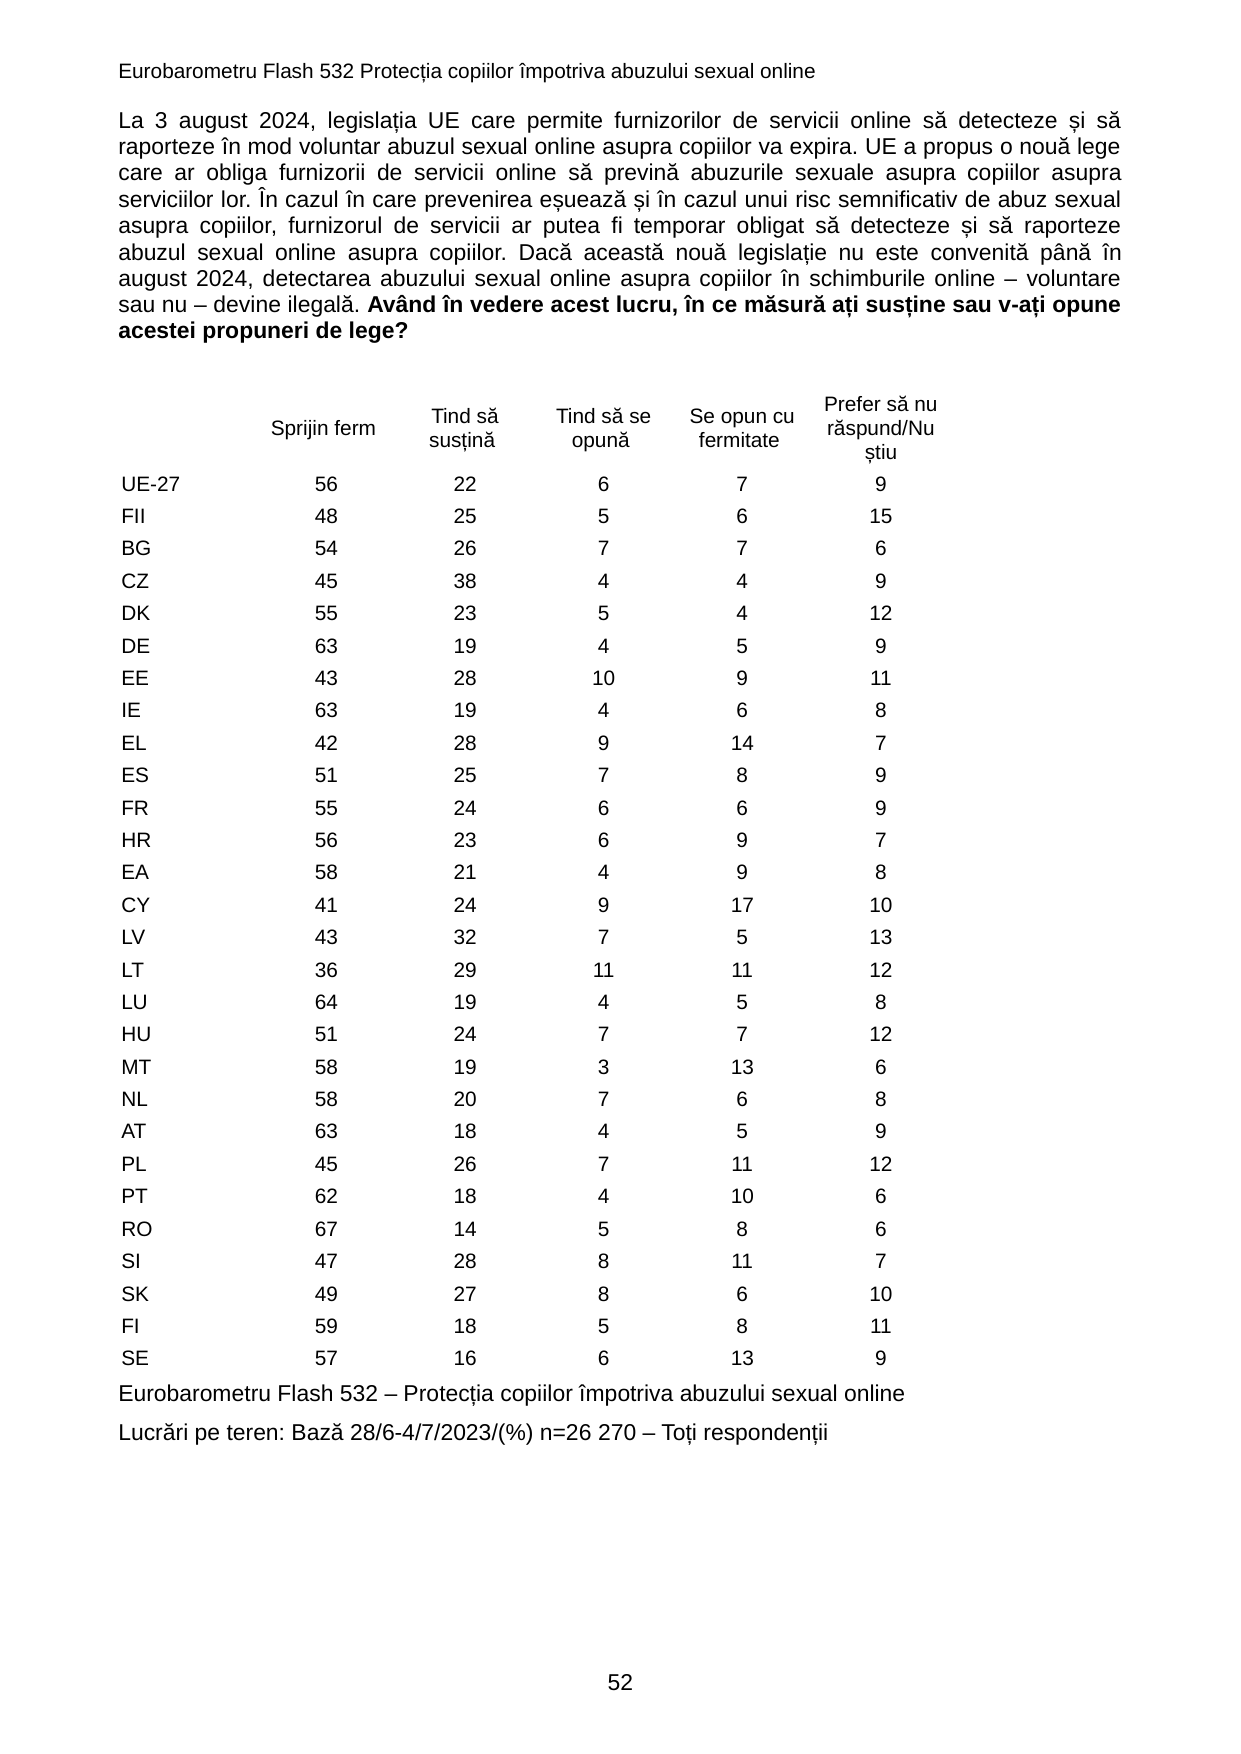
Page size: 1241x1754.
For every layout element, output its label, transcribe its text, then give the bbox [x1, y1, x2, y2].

table_cell 6 [534, 1342, 673, 1374]
table_cell 5 [673, 629, 811, 662]
table_cell 5 [673, 1115, 811, 1148]
table_cell 7 [811, 1245, 950, 1277]
table_header [118, 388, 257, 467]
table_cell FR [118, 791, 257, 824]
table_cell 9 [811, 565, 950, 597]
table_cell 8 [673, 759, 811, 791]
table_cell 4 [534, 694, 673, 726]
table_cell 7 [673, 1018, 811, 1050]
table_cell 6 [534, 791, 673, 824]
table_cell FI [118, 1310, 257, 1342]
table_cell SE [118, 1342, 257, 1374]
table_cell 45 [257, 565, 395, 597]
table_cell 42 [257, 726, 395, 759]
text Eurobarometru Flash 532 – Protecția copiilor împotriva abuzului sexual online [118, 1380, 1122, 1407]
table_cell 6 [534, 824, 673, 856]
table_cell 7 [811, 726, 950, 759]
table_cell 63 [257, 1115, 395, 1148]
table_cell 8 [811, 986, 950, 1018]
table_cell 4 [534, 1180, 673, 1212]
table_cell 5 [673, 921, 811, 953]
table_cell EL [118, 726, 257, 759]
table_cell 63 [257, 629, 395, 662]
table_cell 10 [534, 662, 673, 694]
table_cell 4 [673, 565, 811, 597]
table_cell 9 [811, 791, 950, 824]
table_cell 9 [534, 889, 673, 921]
table_cell 12 [811, 1018, 950, 1050]
table_cell 12 [811, 953, 950, 986]
text Lucrări pe teren: Bază 28/6-4/7/2023/(%) n=26 270 – Toți respondenții [118, 1418, 1122, 1445]
table_cell 63 [257, 694, 395, 726]
table_cell 9 [673, 856, 811, 888]
table_cell MT [118, 1050, 257, 1083]
table_cell 6 [673, 694, 811, 726]
table_cell 6 [673, 1277, 811, 1309]
table_cell 6 [811, 1050, 950, 1083]
table_cell FII [118, 500, 257, 532]
table_cell PL [118, 1148, 257, 1180]
table_cell 56 [257, 824, 395, 856]
table_cell SK [118, 1277, 257, 1309]
table_cell 12 [811, 597, 950, 629]
table_cell 6 [534, 467, 673, 500]
table_cell EE [118, 662, 257, 694]
table_cell 27 [395, 1277, 534, 1309]
table_cell DE [118, 629, 257, 662]
table_cell 19 [395, 986, 534, 1018]
table_cell 5 [534, 500, 673, 532]
table_header Prefer să nu răspund/Nu știu [811, 388, 950, 467]
table_cell 51 [257, 759, 395, 791]
table_cell CY [118, 889, 257, 921]
table_cell 11 [673, 1148, 811, 1180]
table_cell 55 [257, 791, 395, 824]
table_cell 10 [811, 889, 950, 921]
table_cell HU [118, 1018, 257, 1050]
table_cell 19 [395, 694, 534, 726]
table_cell LU [118, 986, 257, 1018]
table_cell 67 [257, 1213, 395, 1245]
table_cell 16 [395, 1342, 534, 1374]
table_cell 22 [395, 467, 534, 500]
table_cell 4 [534, 856, 673, 888]
table_cell 4 [534, 986, 673, 1018]
table_cell 21 [395, 856, 534, 888]
table_cell 41 [257, 889, 395, 921]
table_cell 8 [534, 1245, 673, 1277]
table_cell BG [118, 532, 257, 564]
table_header Sprijin ferm [257, 388, 395, 467]
table_cell DK [118, 597, 257, 629]
table_cell EA [118, 856, 257, 888]
table_cell 54 [257, 532, 395, 564]
table_cell 11 [534, 953, 673, 986]
table_cell 7 [673, 532, 811, 564]
table_cell 11 [673, 1245, 811, 1277]
table_cell 49 [257, 1277, 395, 1309]
table_cell 7 [534, 1148, 673, 1180]
table_cell 10 [811, 1277, 950, 1309]
table_cell 58 [257, 856, 395, 888]
table_cell 6 [811, 1180, 950, 1212]
table_cell ES [118, 759, 257, 791]
table_cell 6 [811, 532, 950, 564]
table_cell 24 [395, 889, 534, 921]
table_cell 38 [395, 565, 534, 597]
table_cell 7 [534, 532, 673, 564]
table_cell UE-27 [118, 467, 257, 500]
table_cell 5 [534, 1310, 673, 1342]
table_cell 25 [395, 500, 534, 532]
table_cell 9 [811, 1342, 950, 1374]
table_cell 9 [811, 467, 950, 500]
table_cell 17 [673, 889, 811, 921]
table_cell 36 [257, 953, 395, 986]
table_cell 8 [811, 856, 950, 888]
table_cell 58 [257, 1083, 395, 1115]
table_cell 8 [673, 1310, 811, 1342]
table_cell 14 [395, 1213, 534, 1245]
table_cell 6 [673, 791, 811, 824]
table_header Tind să se opună [534, 388, 673, 467]
table_cell 18 [395, 1310, 534, 1342]
table_cell HR [118, 824, 257, 856]
table_cell 14 [673, 726, 811, 759]
table_cell 58 [257, 1050, 395, 1083]
table_cell 4 [673, 597, 811, 629]
table_cell 48 [257, 500, 395, 532]
table_cell NL [118, 1083, 257, 1115]
table_cell 7 [811, 824, 950, 856]
table_cell 5 [534, 597, 673, 629]
table_cell 24 [395, 791, 534, 824]
table_cell 10 [673, 1180, 811, 1212]
table_cell 57 [257, 1342, 395, 1374]
table_cell 8 [673, 1213, 811, 1245]
table_cell 64 [257, 986, 395, 1018]
table_cell 9 [534, 726, 673, 759]
table_cell 32 [395, 921, 534, 953]
table_cell 4 [534, 1115, 673, 1148]
table_cell AT [118, 1115, 257, 1148]
table_cell 13 [811, 921, 950, 953]
table_header Tind să susțină [395, 388, 534, 467]
table_cell IE [118, 694, 257, 726]
table_cell CZ [118, 565, 257, 597]
table_cell 9 [811, 629, 950, 662]
table_cell 19 [395, 629, 534, 662]
table_cell 7 [534, 1083, 673, 1115]
table_cell 19 [395, 1050, 534, 1083]
table_cell LV [118, 921, 257, 953]
table_cell 26 [395, 532, 534, 564]
table_cell 6 [811, 1213, 950, 1245]
text La 3 august 2024, legislația UE care permite furnizorilor de servicii online să detecteze și să raporteze în mod voluntar abuzul sexual online asupra copiilor va expira. UE a propus o nouă lege care ar obliga furnizorii de servicii online să prevină abuzurile sexuale asupra copiilor asupra serviciilor lor. În cazul în care prevenirea eșuează și în cazul unui risc semnificativ de abuz sexual asupra copiilor, furnizorul de servicii ar putea fi temporar obligat să detecteze și să raporteze abuzul sexual online asupra copiilor. Dacă această nouă legislație nu este convenită până în august 2024, detectarea abuzului sexual online asupra copiilor în schimburile online – voluntare sau nu – devine ilegală. Având în vedere acest lucru, în ce măsură ați susține sau v-ați opune acestei propuneri de lege? [118, 107, 1122, 344]
table_cell 15 [811, 500, 950, 532]
table_cell 8 [534, 1277, 673, 1309]
table_cell 24 [395, 1018, 534, 1050]
table_cell 5 [534, 1213, 673, 1245]
table_cell 23 [395, 824, 534, 856]
table_cell 43 [257, 921, 395, 953]
table_cell 47 [257, 1245, 395, 1277]
table_cell 62 [257, 1180, 395, 1212]
table_cell 8 [811, 694, 950, 726]
table_cell 7 [534, 921, 673, 953]
table_cell 6 [673, 500, 811, 532]
table_cell 6 [673, 1083, 811, 1115]
table_cell 28 [395, 726, 534, 759]
table_cell 26 [395, 1148, 534, 1180]
table_cell 56 [257, 467, 395, 500]
table_cell 11 [811, 1310, 950, 1342]
table_cell 9 [673, 662, 811, 694]
table_cell 55 [257, 597, 395, 629]
table_cell 9 [811, 759, 950, 791]
table_cell 5 [673, 986, 811, 1018]
table_cell 29 [395, 953, 534, 986]
table_cell 8 [811, 1083, 950, 1115]
table_cell 51 [257, 1018, 395, 1050]
table_cell 9 [811, 1115, 950, 1148]
table_cell 45 [257, 1148, 395, 1180]
table_cell 20 [395, 1083, 534, 1115]
table_cell 7 [534, 759, 673, 791]
table_cell 59 [257, 1310, 395, 1342]
table_cell SI [118, 1245, 257, 1277]
table_cell RO [118, 1213, 257, 1245]
table_cell 9 [673, 824, 811, 856]
table_cell 18 [395, 1180, 534, 1212]
table_cell 11 [811, 662, 950, 694]
table_cell 4 [534, 629, 673, 662]
table_cell 43 [257, 662, 395, 694]
table_cell 11 [673, 953, 811, 986]
table_cell PT [118, 1180, 257, 1212]
table_cell 3 [534, 1050, 673, 1083]
table_cell 28 [395, 662, 534, 694]
table_cell 13 [673, 1342, 811, 1374]
table_cell 25 [395, 759, 534, 791]
table_cell 4 [534, 565, 673, 597]
table_cell 18 [395, 1115, 534, 1148]
table_cell 13 [673, 1050, 811, 1083]
table_header Se opun cu fermitate [673, 388, 811, 467]
table_cell 28 [395, 1245, 534, 1277]
table_cell 7 [673, 467, 811, 500]
table_cell LT [118, 953, 257, 986]
table_cell 7 [534, 1018, 673, 1050]
table_cell 12 [811, 1148, 950, 1180]
table_cell 23 [395, 597, 534, 629]
